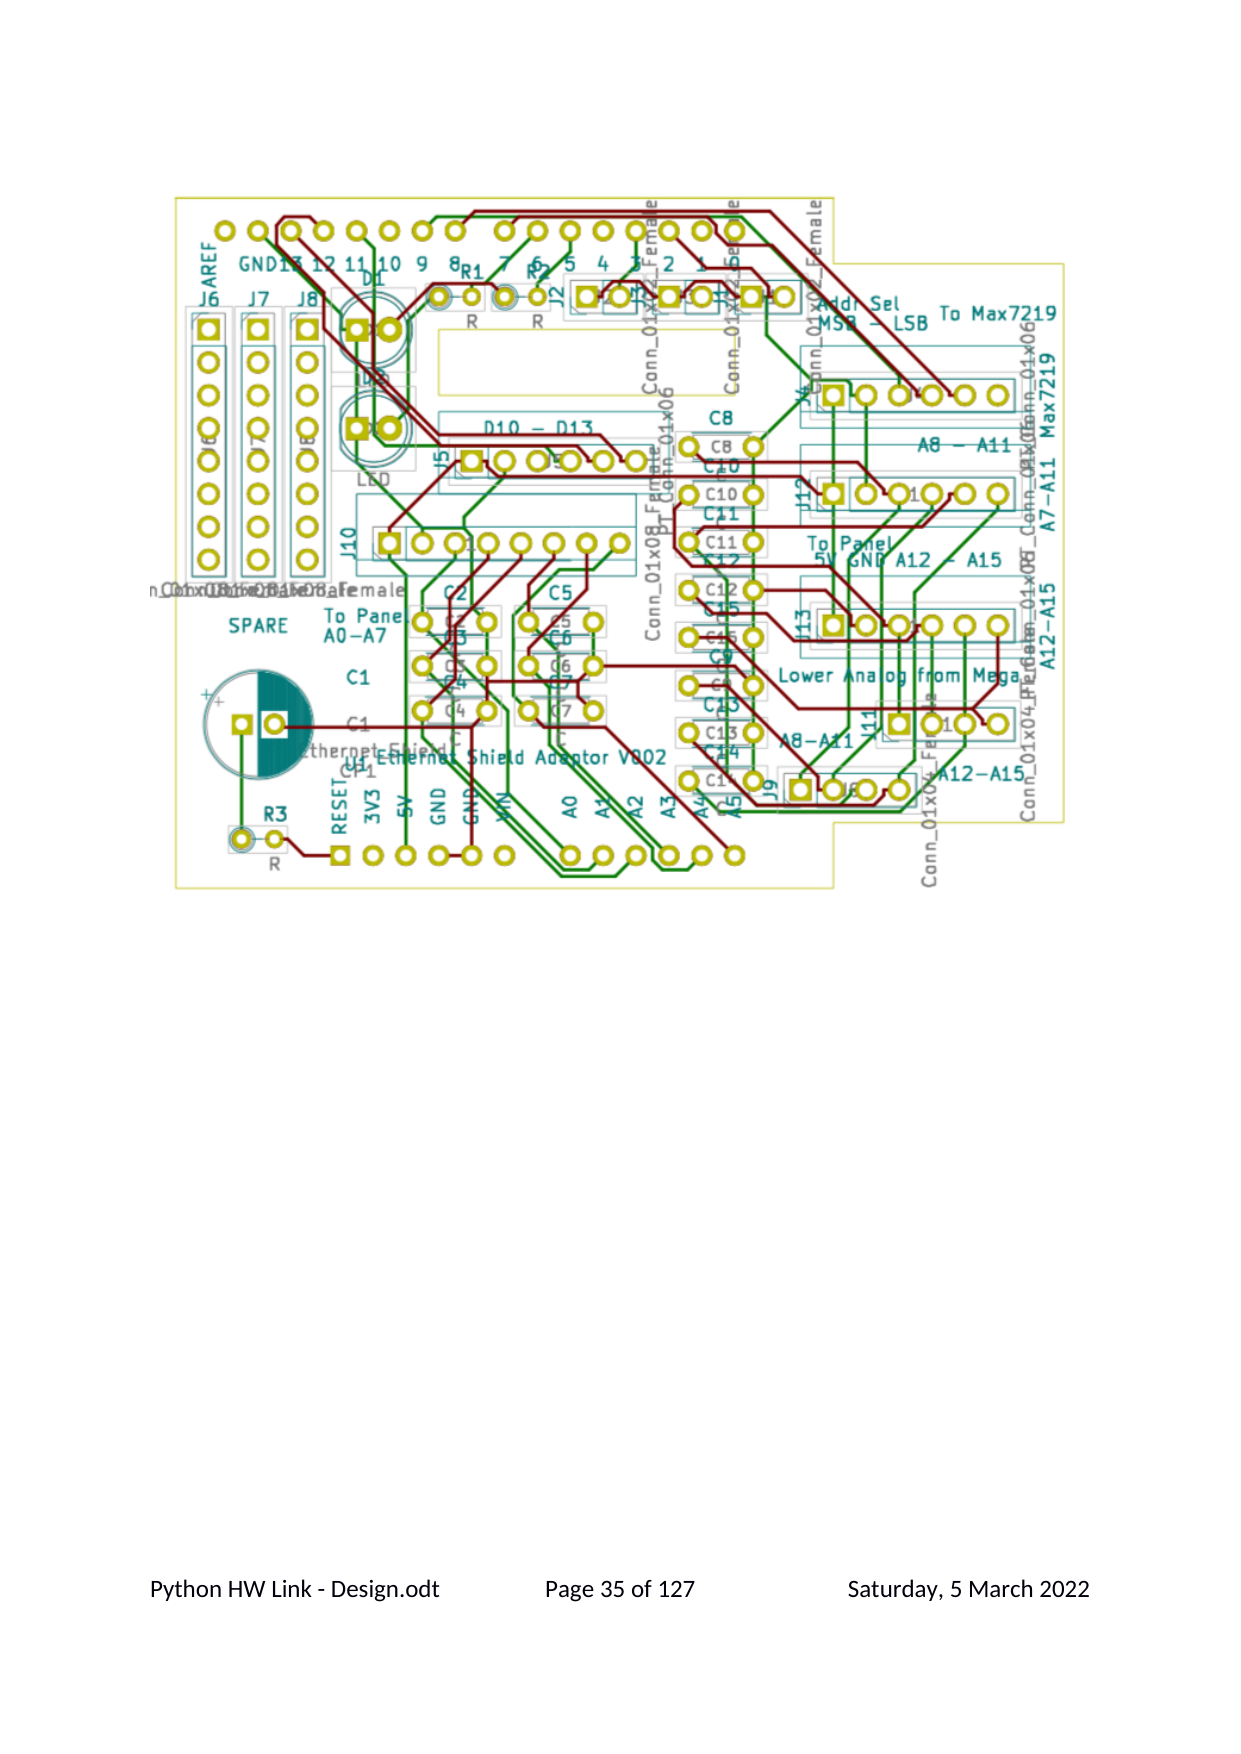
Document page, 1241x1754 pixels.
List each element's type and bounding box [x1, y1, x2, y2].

picture [150, 180, 1091, 922]
